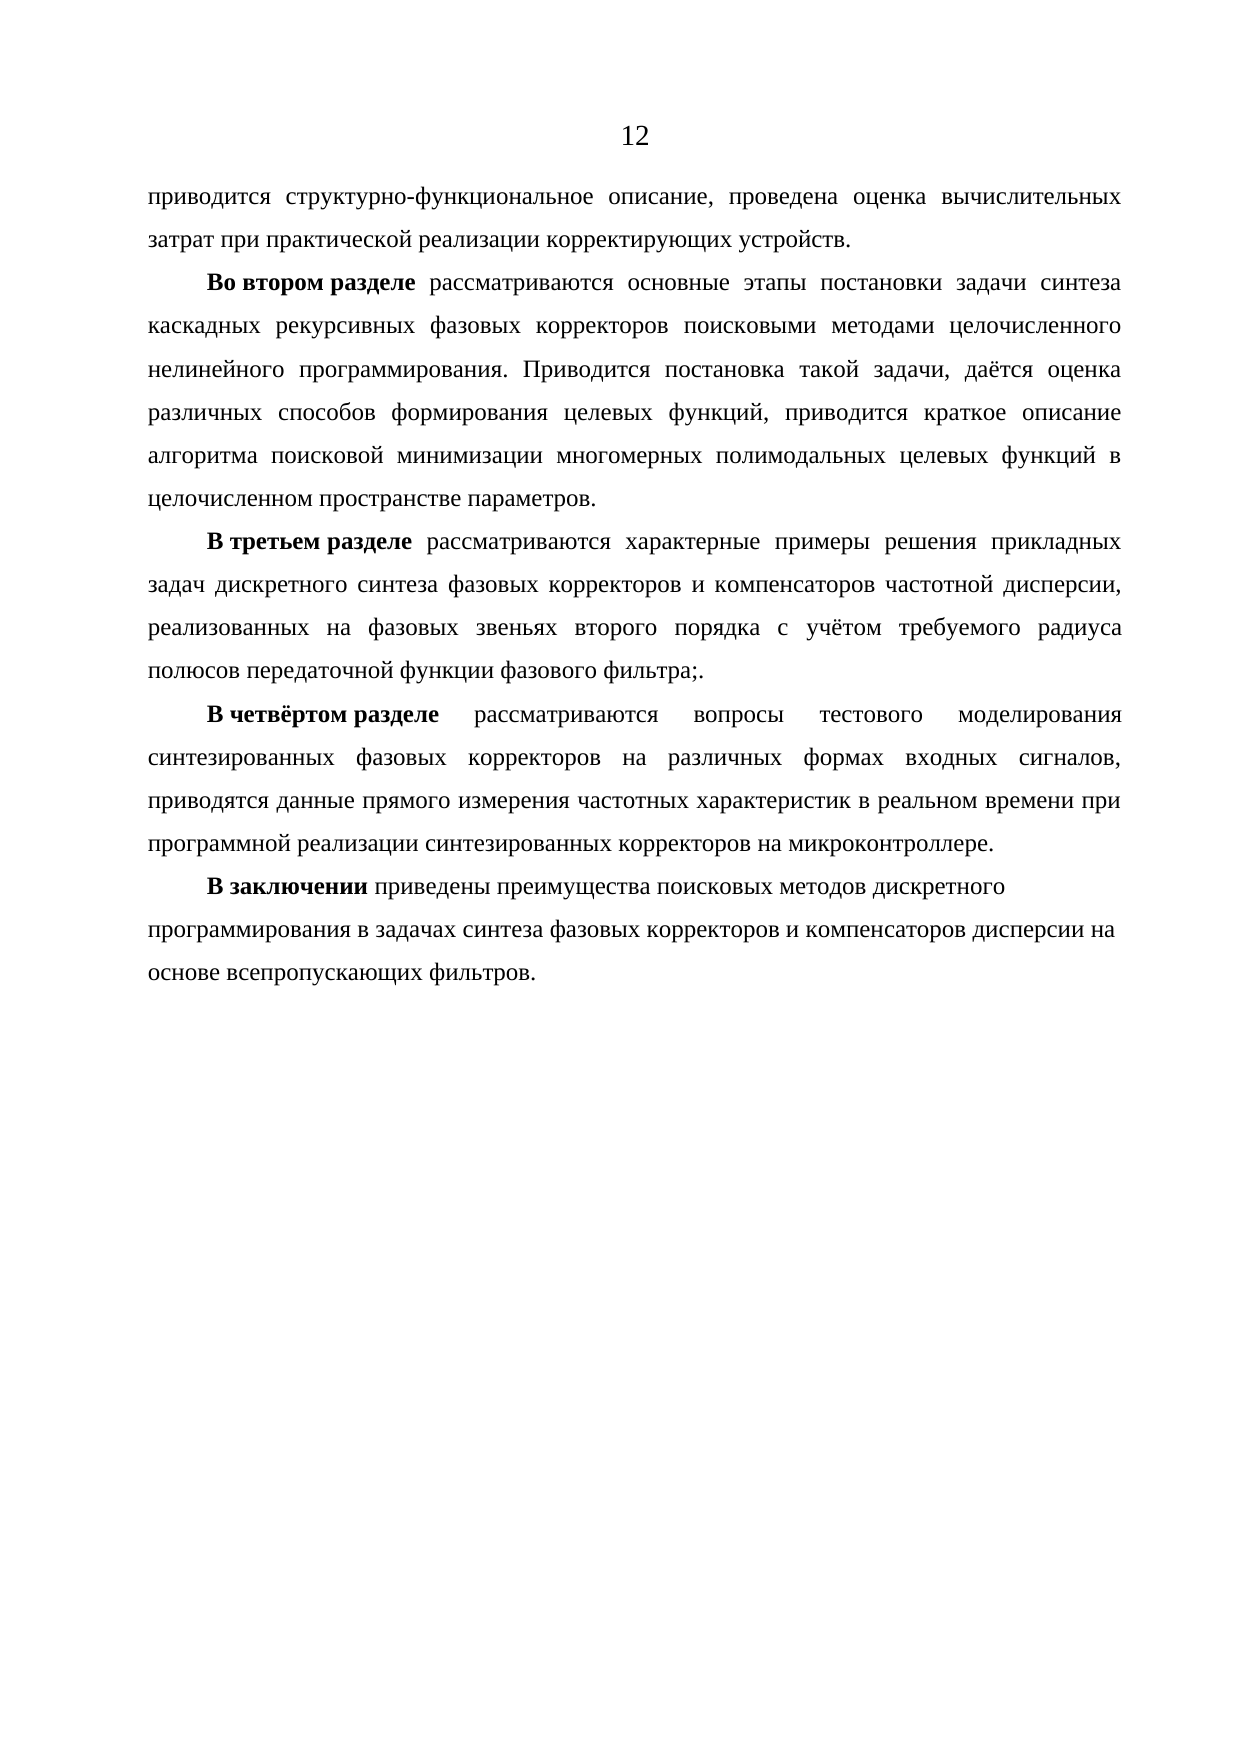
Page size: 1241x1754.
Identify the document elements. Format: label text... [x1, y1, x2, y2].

text Во втором разделе рассматриваются основные этапы постановки задачи синтеза каскадных рекурсивных фазовых корректоров поисковыми методами целочисленного нелинейного программирования. Приводится постановка такой задачи, даётся оценка различных способов формирования целевых функций, приводится краткое описание алгоритма поисковой минимизации многомерных полимодальных целевых функций в целочисленном пространстве параметров. [148, 267, 1122, 512]
text В четвёртом разделе рассматриваются вопросы тестового моделирования синтезированных фазовых корректоров на различных формах входных сигналов, приводятся данные прямого измерения частотных характеристик в реальном времени при программной реализации синтезированных корректоров на микроконтроллере. [148, 699, 1122, 857]
text В заключении приведены преимущества поисковых методов дискретного программирования в задачах синтеза фазовых корректоров и компенсаторов дисперсии на основе всепропускающих фильтров. [148, 871, 1122, 986]
text приводится структурно-функциональное описание, проведена оценка вычислительных затрат при практической реализации корректирующих устройств. [148, 181, 1122, 253]
text В третьем разделе рассматриваются характерные примеры решения прикладных задач дискретного синтеза фазовых корректоров и компенсаторов частотной дисперсии, реализованных на фазовых звеньях второго порядка с учётом требуемого радиуса полюсов передаточной функции фазового фильтра;. [148, 526, 1122, 684]
